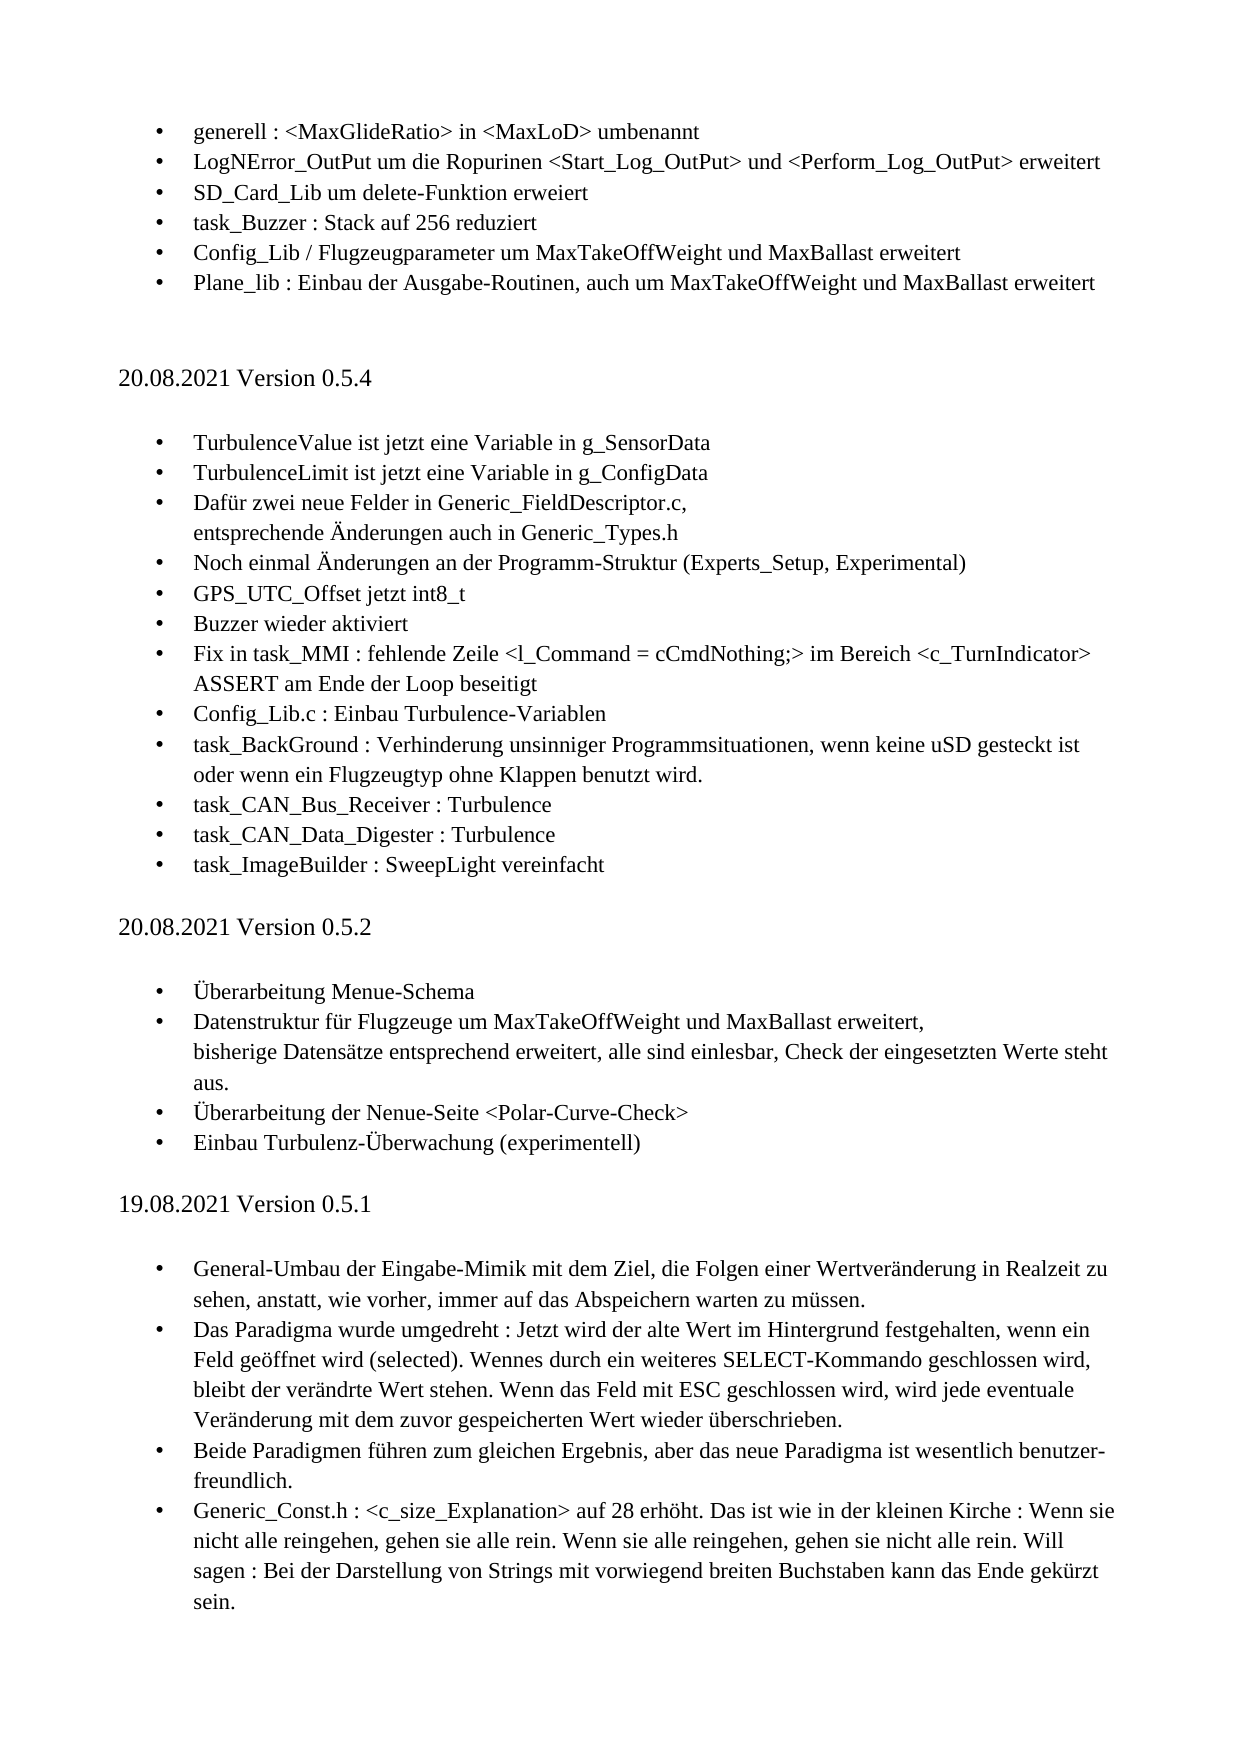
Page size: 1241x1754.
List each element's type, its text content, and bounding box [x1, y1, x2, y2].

list Einbau Turbulenz-Überwachung (experimentell) [156, 1129, 1122, 1186]
text 20.08.2021 Version 0.5.2 [118, 912, 1122, 974]
list task_ImageBuilder : SweepLight vereinfacht [156, 852, 1122, 908]
list Überarbeitung der Nenue-Seite <Polar-Curve-Check> [156, 1099, 1122, 1125]
list LogNError_OutPut um die Ropurinen <Start_Log_OutPut> und <Perform_Log_OutPut> erweitert [156, 148, 1122, 175]
list TurbulenceLimit ist jetzt eine Variable in g_ConfigData [156, 459, 1122, 485]
list task_CAN_Bus_Receiver : Turbulence [156, 791, 1122, 817]
text 19.08.2021 Version 0.5.1 [118, 1189, 1122, 1251]
list Generic_Const.h : <c_size_Explanation> auf 28 erhöht. Das ist wie in der kleinen Kirche : Wenn sie nicht alle reingehen, gehen sie alle rein. Wenn sie alle reingehen, gehen sie nicht alle rein. Will sagen : Bei der Darstellung von Strings mit vorwiegend breiten Buchstaben kann das Ende gekürzt sein. [156, 1497, 1122, 1614]
list SD_Card_Lib um delete-Funktion erweiert [156, 178, 1122, 205]
list generell : <MaxGlideRatio> in <MaxLoD> umbenannt [156, 118, 1122, 144]
list Datenstruktur für Flugzeuge um MaxTakeOffWeight und MaxBallast erweitert, bisherige Datensätze entsprechend erweitert, alle sind einlesbar, Check der eingesetzten Werte steht aus. [156, 1008, 1122, 1095]
list Das Paradigma wurde umgedreht : Jetzt wird der alte Wert im Hintergrund festgehalten, wenn ein Feld geöffnet wird (selected). Wennes durch ein weiteres SELECT-Kommando geschlossen wird, bleibt der verändrte Wert stehen. Wenn das Feld mit ESC geschlossen wird, wird jede eventuale Veränderung mit dem zuvor gespeicherten Wert wieder überschrieben. [156, 1316, 1122, 1433]
list TurbulenceValue ist jetzt eine Variable in g_SensorData [156, 429, 1122, 455]
list Überarbeitung Menue-Schema [156, 978, 1122, 1004]
list Config_Lib / Flugzeugparameter um MaxTakeOffWeight und MaxBallast erweitert [156, 239, 1122, 265]
list General-Umbau der Eingabe-Mimik mit dem Ziel, die Folgen einer Wertveränderung in Realzeit zu sehen, anstatt, wie vorher, immer auf das Abspeichern warten zu müssen. [156, 1256, 1122, 1312]
list task_CAN_Data_Digester : Turbulence [156, 821, 1122, 848]
list Dafür zwei neue Felder in Generic_FieldDescriptor.c, entsprechende Änderungen auch in Generic_Types.h [156, 489, 1122, 546]
list Plane_lib : Einbau der Ausgabe-Routinen, auch um MaxTakeOffWeight und MaxBallast erweitert [156, 269, 1122, 296]
list Noch einmal Änderungen an der Programm-Struktur (Experts_Setup, Experimental) [156, 549, 1122, 576]
list task_Buzzer : Stack auf 256 reduziert [156, 209, 1122, 235]
list GPS_UTC_Offset jetzt int8_t [156, 580, 1122, 606]
text 20.08.2021 Version 0.5.4 [118, 363, 1122, 424]
list Beide Paradigmen führen zum gleichen Ergebnis, aber das neue Paradigma ist wesentlich benutzer-freundlich. [156, 1437, 1122, 1493]
list task_BackGround : Verhinderung unsinniger Programmsituationen, wenn keine uSD gesteckt ist oder wenn ein Flugzeugtyp ohne Klappen benutzt wird. [156, 731, 1122, 787]
list Buzzer wieder aktiviert [156, 610, 1122, 636]
list Config_Lib.c : Einbau Turbulence-Variablen [156, 701, 1122, 727]
list Fix in task_MMI : fehlende Zeile <l_Command = cCmdNothing;> im Bereich <c_TurnIndicator> ASSERT am Ende der Loop beseitigt [156, 640, 1122, 697]
